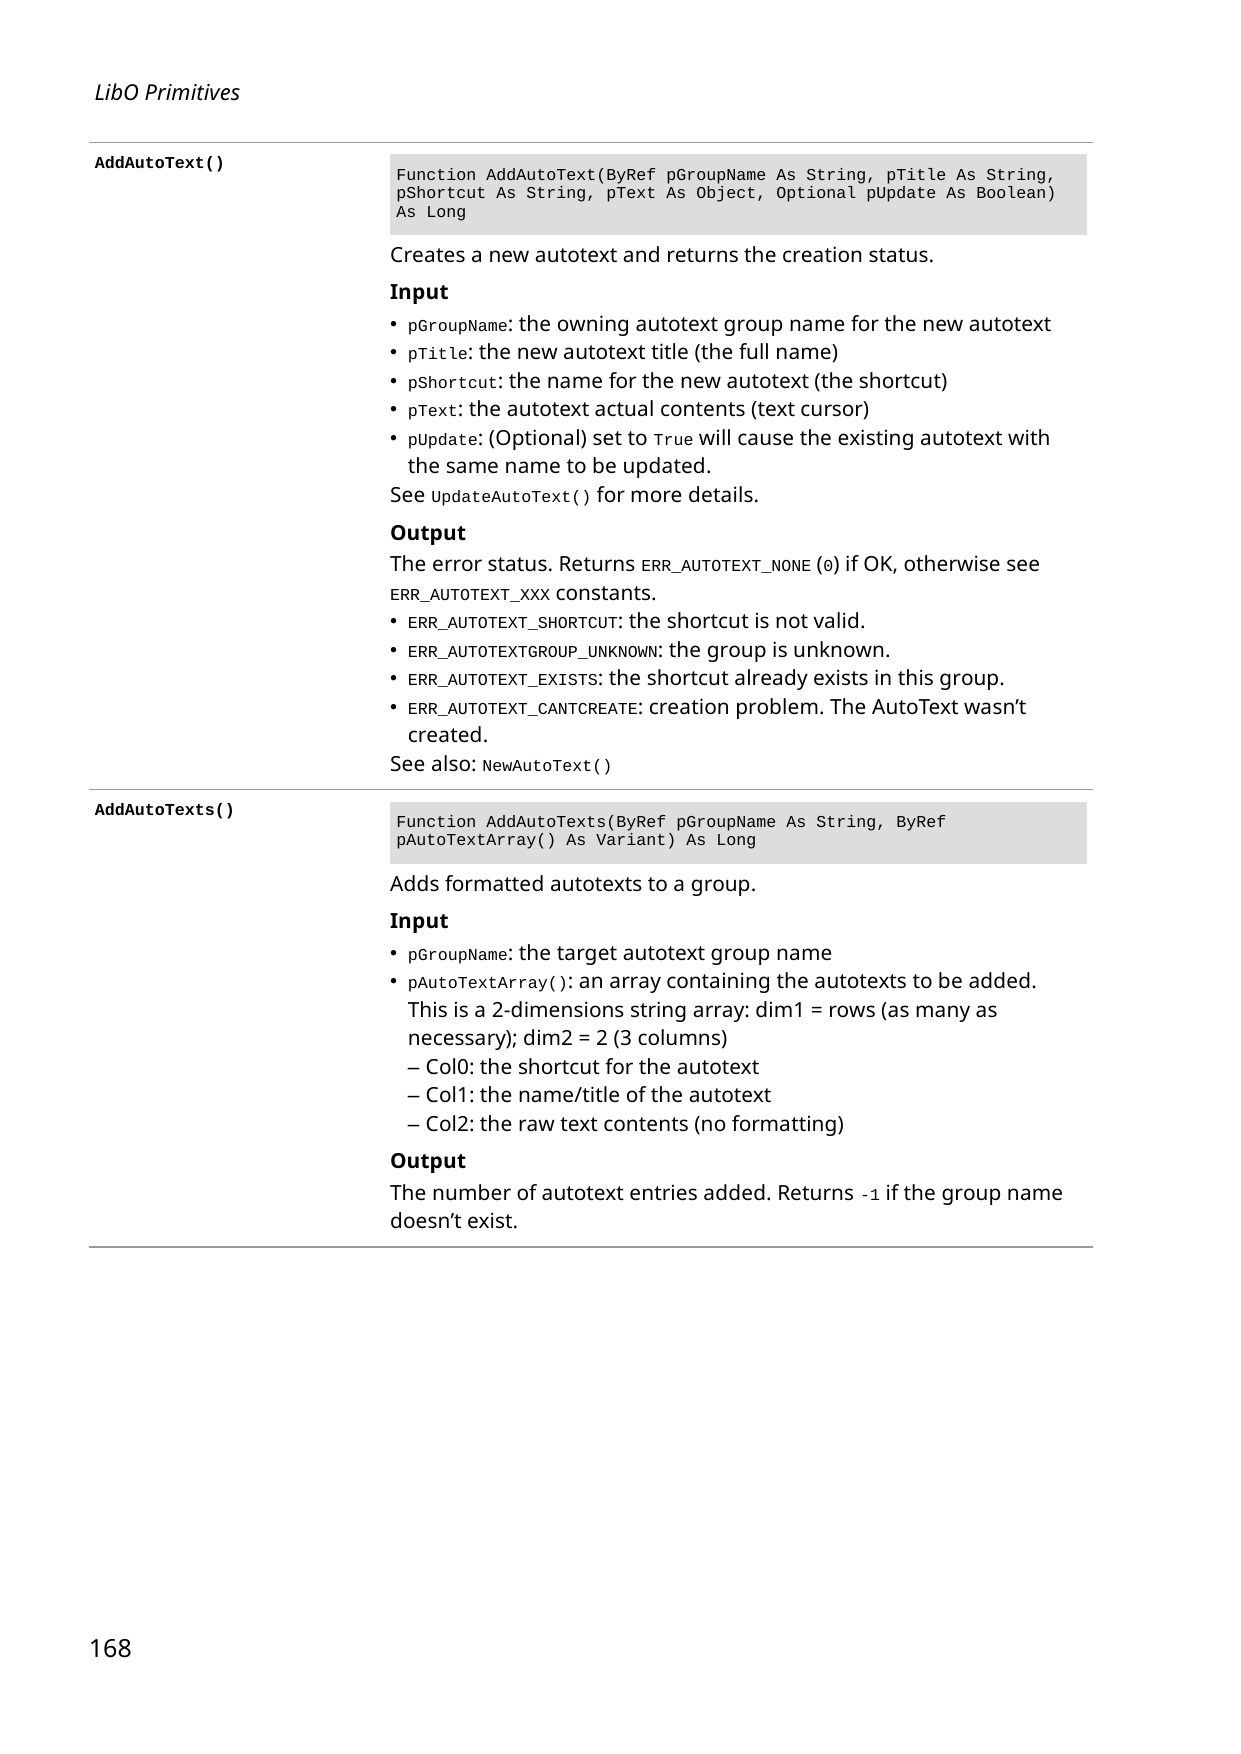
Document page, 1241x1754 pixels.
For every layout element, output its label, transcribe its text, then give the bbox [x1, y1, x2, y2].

table_cell Function AddAutoTexts(ByRef pGroupName As String, ByRef pAutoTextArray() As Variant) As Long Adds formatted autotexts to a group. Input pGroupName: the target autotext group name pAutoTextArray(): an array containing the autotexts to be added. This is a 2-dimensions string array: dim1 = rows (as many as necessary); dim2 = 2 (3 columns) Col0: the shortcut for the autotext Col1: the name/title of the autotext Col2: the raw text contents (no formatting) Output The number of autotext entries added. Returns -1 if the group name doesn’t exist. [384, 790, 1093, 1246]
table_cell AddAutoTexts() [89, 790, 384, 1246]
table_cell Function AddAutoText(ByRef pGroupName As String, pTitle As String, pShortcut As String, pText As Object, Optional pUpdate As Boolean) As Long Creates a new autotext and returns the creation status. Input pGroupName: the owning autotext group name for the new autotext pTitle: the new autotext title (the full name) pShortcut: the name for the new autotext (the shortcut) pText: the autotext actual contents (text cursor) pUpdate: (Optional) set to True will cause the existing autotext with the same name to be updated. See UpdateAutoText() for more details. Output The error status. Returns ERR_AUTOTEXT_NONE (0) if OK, otherwise see ERR_AUTOTEXT_XXX constants. ERR_AUTOTEXT_SHORTCUT: the shortcut is not valid. ERR_AUTOTEXTGROUP_UNKNOWN: the group is unknown. ERR_AUTOTEXT_EXISTS: the shortcut already exists in this group. ERR_AUTOTEXT_CANTCREATE: creation problem. The AutoText wasn’t created. See also: NewAutoText() [384, 143, 1093, 789]
table_cell AddAutoText() [89, 143, 384, 789]
